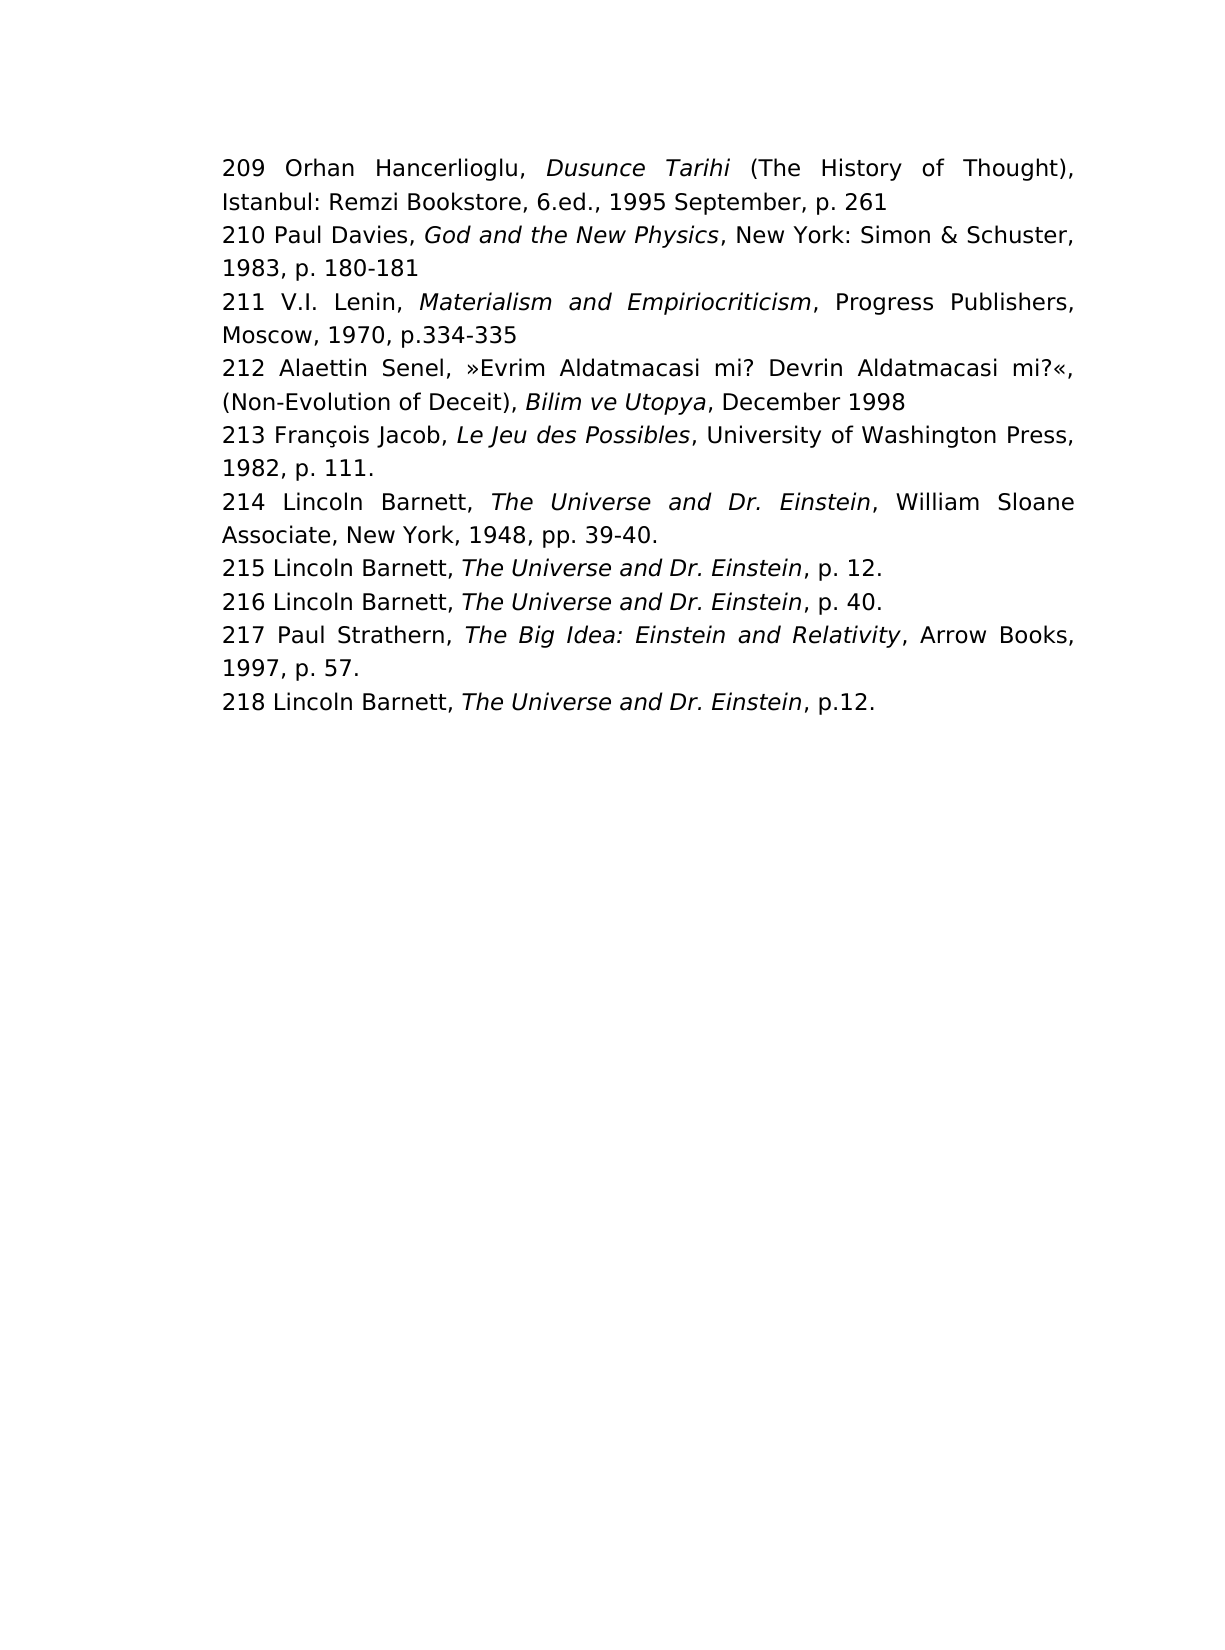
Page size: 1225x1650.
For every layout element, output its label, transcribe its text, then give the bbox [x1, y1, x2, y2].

text 217 Paul Strathern, The Big Idea: Einstein and Relativity, Arrow Books, 1997, p. 57. [222, 617, 1075, 683]
text 211 V.I. Lenin, Materialism and Empiriocriticism, Progress Publishers, Moscow, 1970, p.334-335 [222, 283, 1075, 350]
text 209 Orhan Hancerlioglu, Dusunce Tarihi (The History of Thought), Istanbul: Remzi Bookstore, 6.ed., 1995 September, p. 261 [222, 150, 1075, 217]
text 214 Lincoln Barnett, The Universe and Dr. Einstein, William Sloane Associate, New York, 1948, pp. 39-40. [222, 483, 1075, 550]
text 218 Lincoln Barnett, The Universe and Dr. Einstein, p.12. [222, 683, 1075, 717]
text 215 Lincoln Barnett, The Universe and Dr. Einstein, p. 12. [222, 550, 1075, 583]
text 212 Alaettin Senel, »Evrim Aldatmacasi mi? Devrin Aldatmacasi mi?«, (Non-Evolution of Deceit), Bilim ve Utopya, December 1998 [222, 350, 1075, 417]
text 213 François Jacob, Le Jeu des Possibles, University of Washington Press, 1982, p. 111. [222, 417, 1075, 483]
text 216 Lincoln Barnett, The Universe and Dr. Einstein, p. 40. [222, 583, 1075, 617]
text 210 Paul Davies, God and the New Physics, New York: Simon & Schuster, 1983, p. 180-181 [222, 217, 1075, 283]
